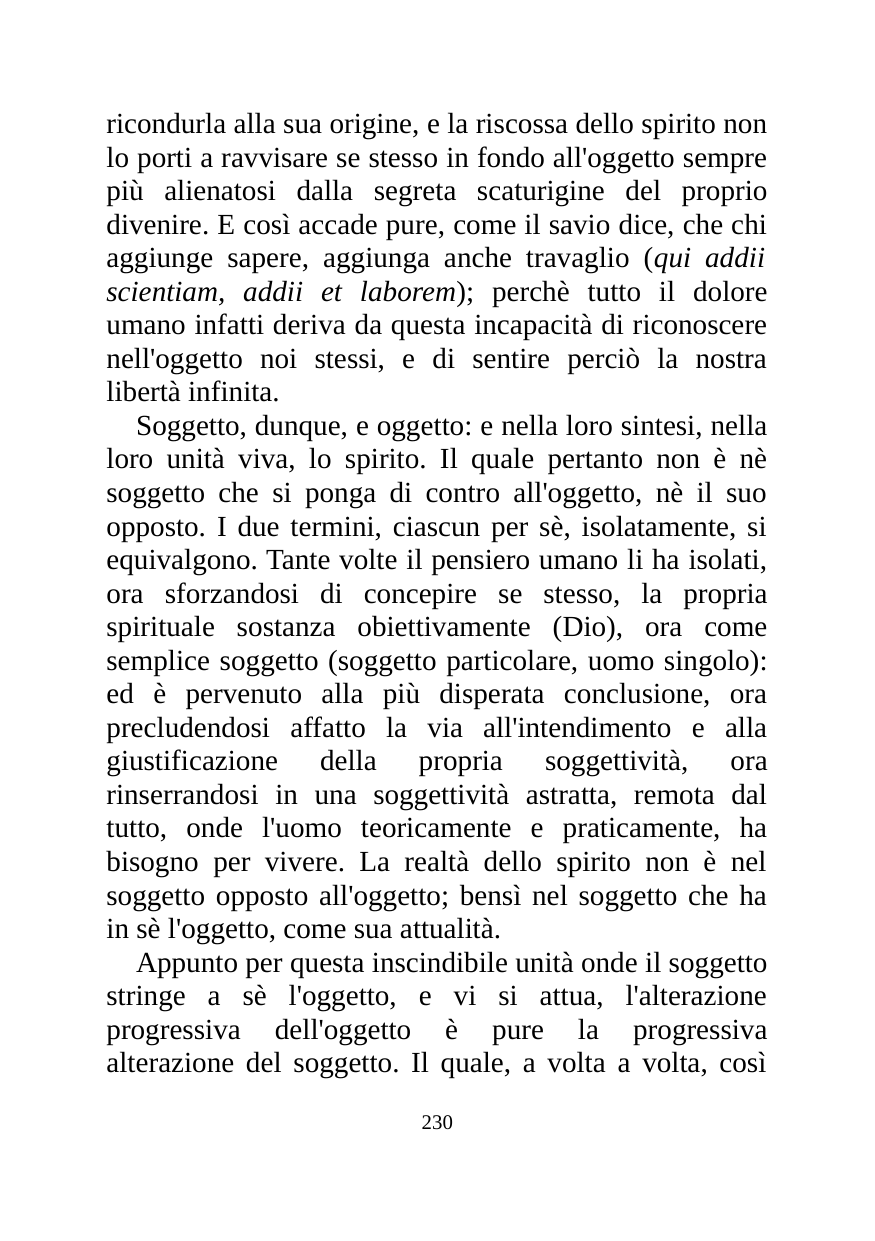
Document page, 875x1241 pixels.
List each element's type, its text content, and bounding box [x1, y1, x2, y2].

text Appunto per questa inscindibile unità onde il soggetto stringe a sè l'oggetto, e vi si attua, l'alterazione progressiva dell'oggetto è pure la progressiva alterazione del soggetto. Il quale, a volta a volta, così [106, 945, 768, 1079]
text Soggetto, dunque, e oggetto: e nella loro sintesi, nella loro unità viva, lo spirito. Il quale pertanto non è nè soggetto che si ponga di contro all'oggetto, nè il suo opposto. I due termini, ciascun per sè, isolatamente, si equivalgono. Tante volte il pensiero umano li ha isolati, ora sforzandosi di concepire se stesso, la propria spirituale sostanza obiettivamente (Dio), ora come semplice soggetto (soggetto particolare, uomo singolo): ed è pervenuto alla più disperata conclusione, ora precludendosi affatto la via all'intendimento e alla giustificazione della propria soggettività, ora rinserrandosi in una soggettività astratta, remota dal tutto, onde l'uomo teoricamente e praticamente, ha bisogno per vivere. La realtà dello spirito non è nel soggetto opposto all'oggetto; bensì nel soggetto che ha in sè l'oggetto, come sua attualità. [106, 408, 768, 945]
text ricondurla alla sua origine, e la riscossa dello spirito non lo porti a ravvisare se stesso in fondo all'oggetto sempre più alienatosi dalla segreta scaturigine del proprio divenire. E così accade pure, come il savio dice, che chi aggiunge sapere, aggiunga anche travaglio (qui addii scientiam, addii et laborem); perchè tutto il dolore umano infatti deriva da questa incapacità di riconoscere nell'oggetto noi stessi, e di sentire perciò la nostra libertà infinita. [106, 106, 768, 408]
